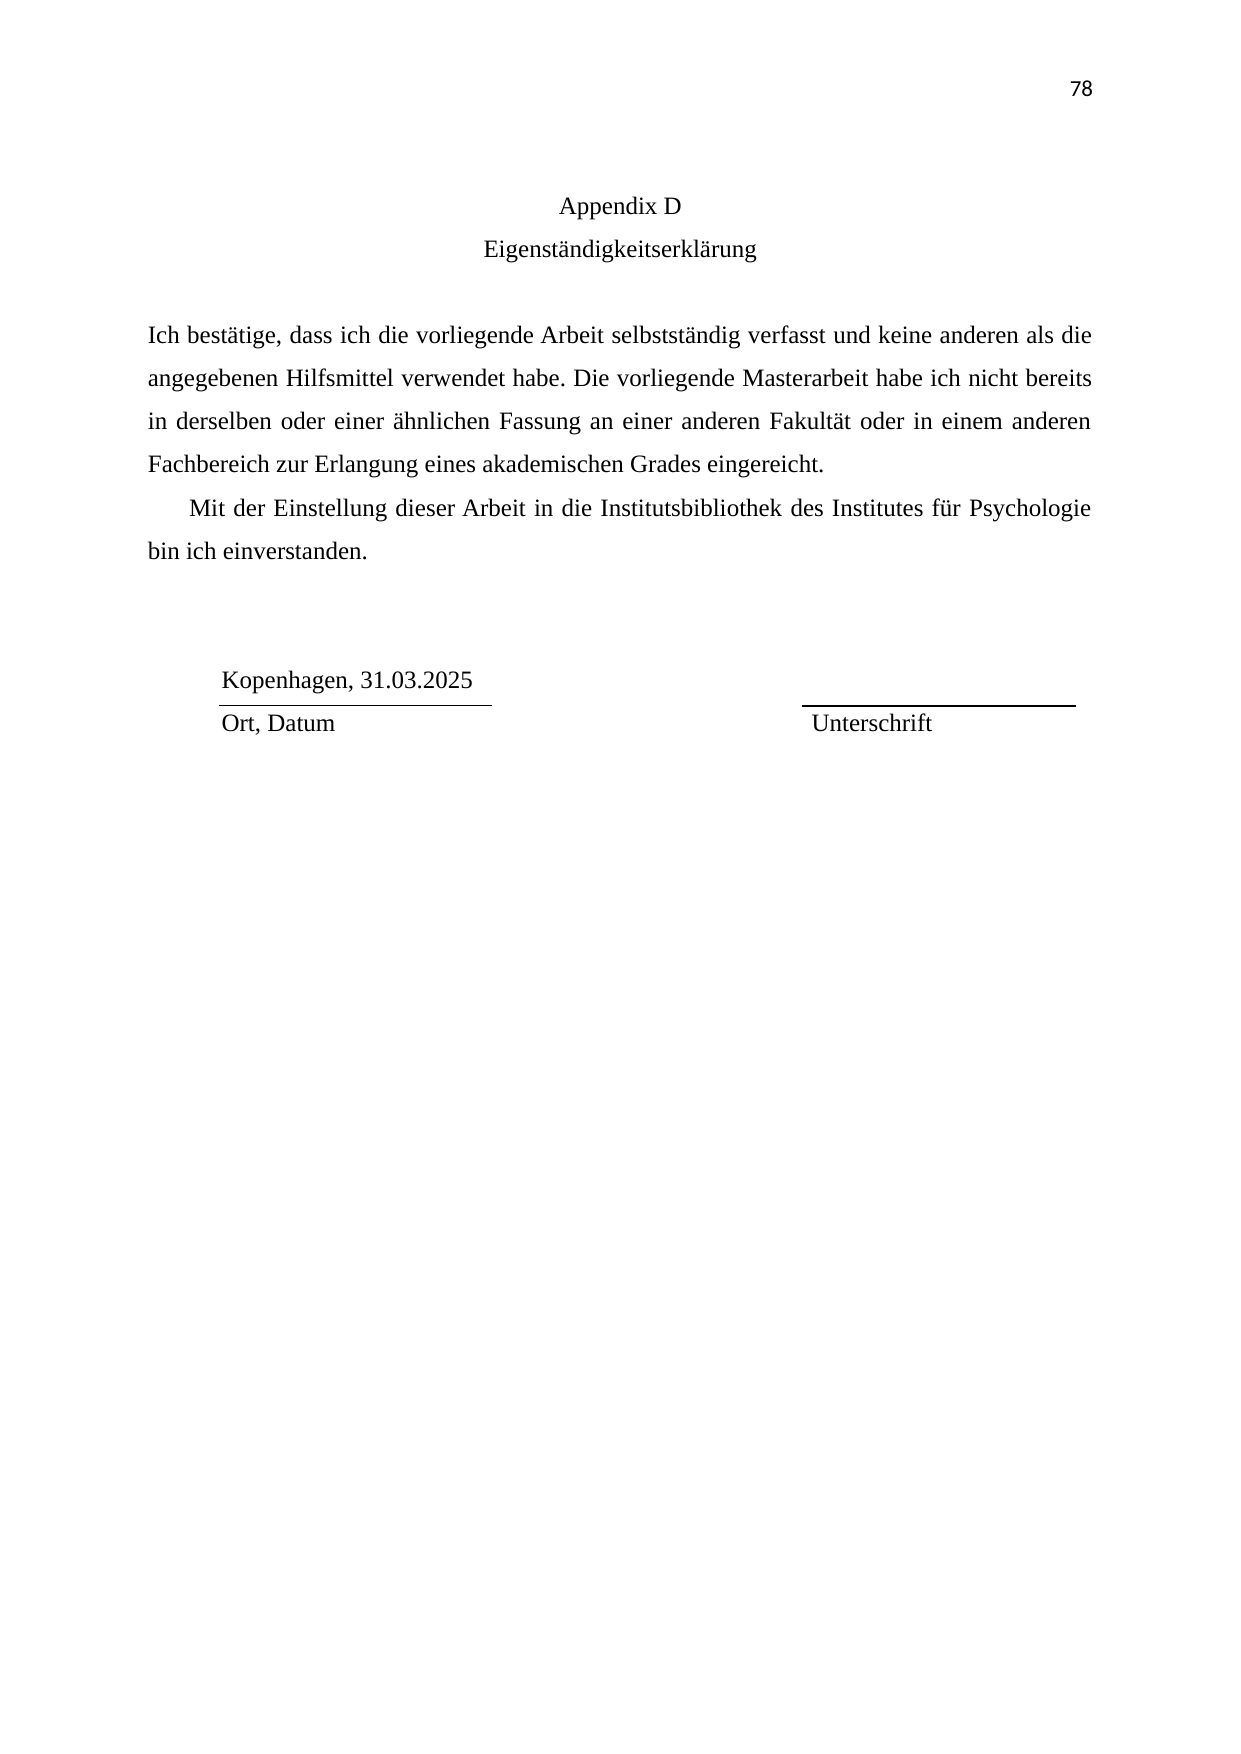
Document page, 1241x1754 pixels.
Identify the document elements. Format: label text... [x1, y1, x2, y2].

text Appendix D [148, 191, 1093, 219]
text Ich bestätige, dass ich die vorliegende Arbeit selbstständig verfasst und keine anderen als die angegebenen Hilfsmittel verwendet habe. Die vorliegende Masterarbeit habe ich nicht bereits in derselben oder einer ähnlichen Fassung an einer anderen Fakultät oder in einem anderen Fachbereich zur Erlangung eines akademischen Grades eingereicht. [148, 320, 1093, 478]
text Eigenständigkeitserklärung [148, 234, 1093, 263]
text Mit der Einstellung dieser Arbeit in die Institutsbibliothek des Institutes für Psychologie bin ich einverstanden. [148, 493, 1093, 564]
text Ort, Datum Unterschrift [148, 708, 1093, 737]
text Kopenhagen, 31.03.2025 [148, 665, 1093, 694]
